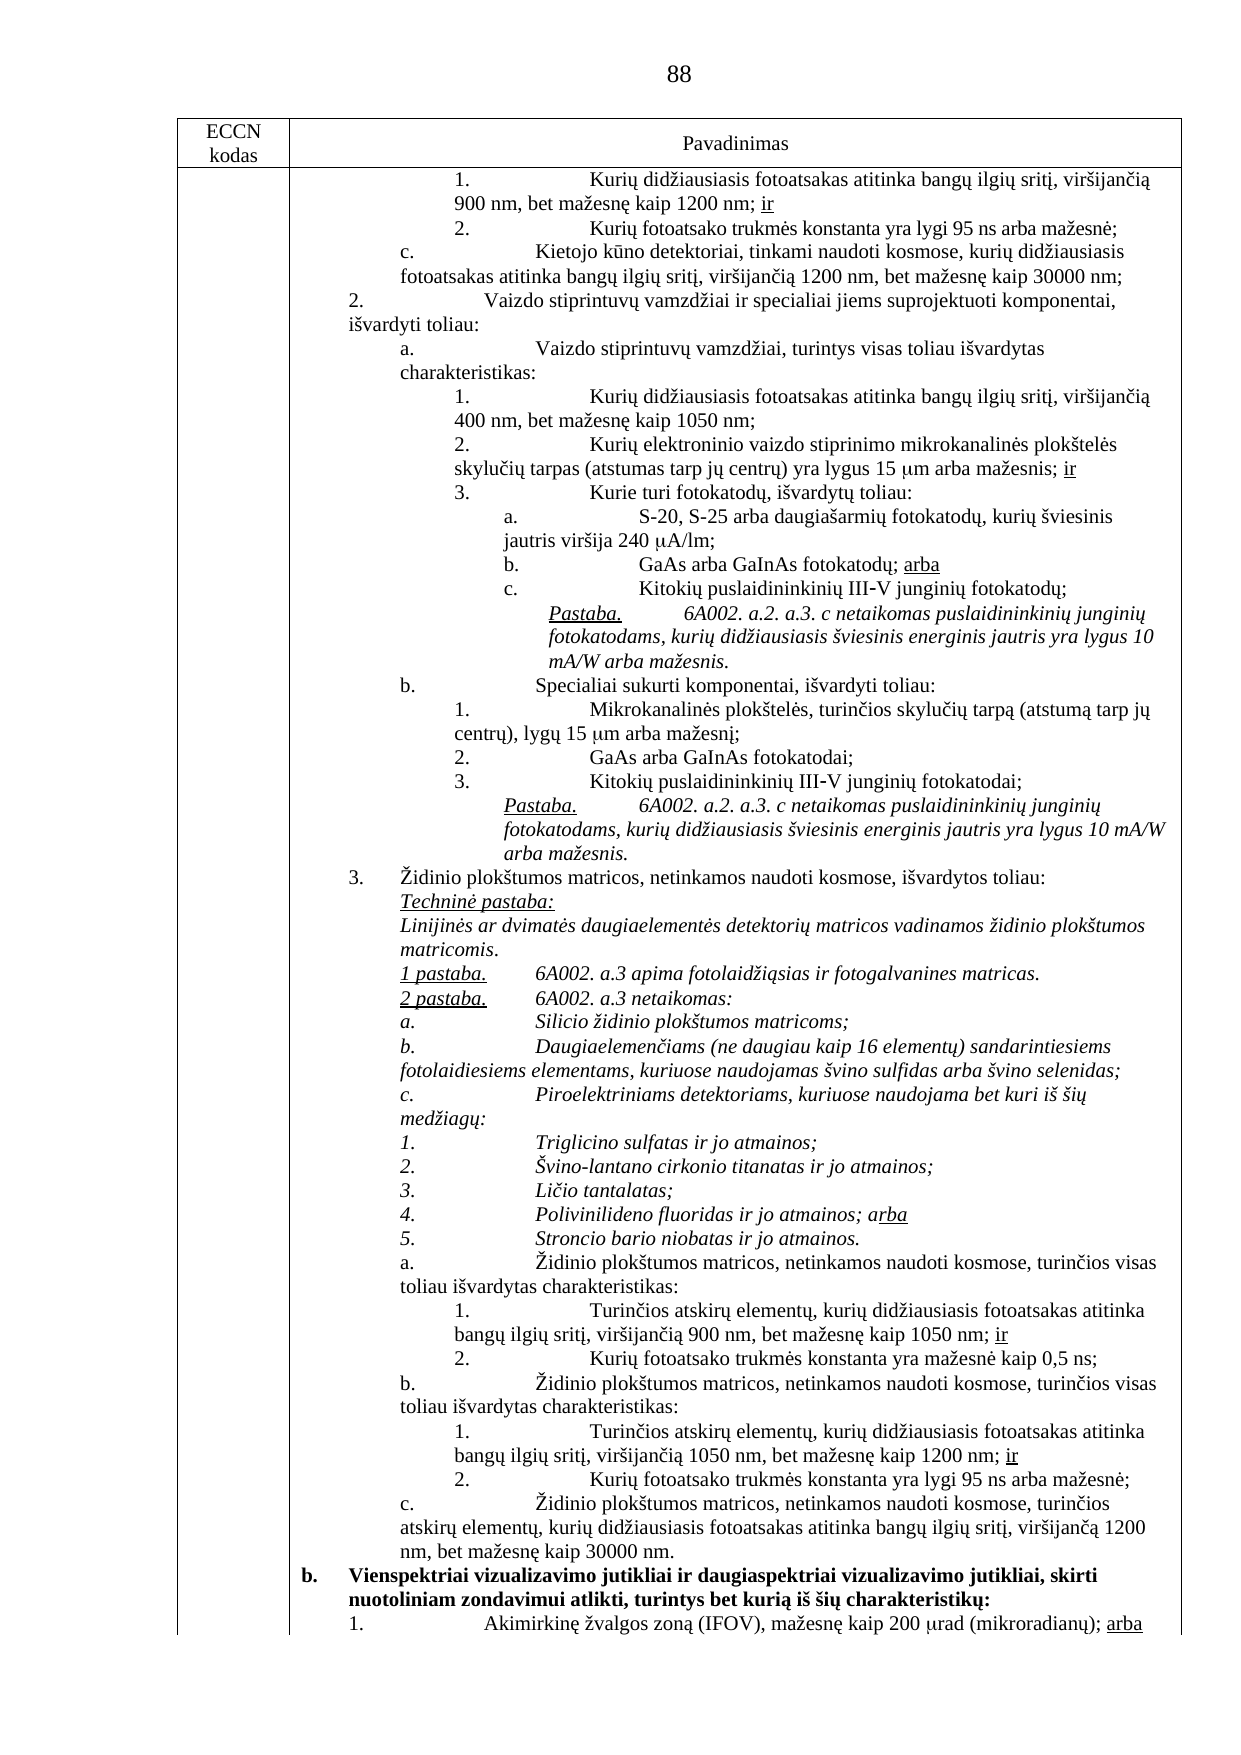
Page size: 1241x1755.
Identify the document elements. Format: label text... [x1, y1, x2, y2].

table_cell [290, 1226, 337, 1250]
table_cell Vienspektriai vizualizavimo jutikliai ir daugiaspektriai vizualizavimo jutikliai, skirti nuotoliniam zondavimui atlikti, turintys bet kurią iš šių charakteristikų: [337, 1563, 1181, 1611]
table_cell [178, 336, 289, 384]
table_cell [337, 240, 389, 288]
table_cell [443, 576, 492, 600]
table_cell 2 pastaba. 6A002. a.3 netaikomas: [389, 985, 1181, 1009]
table_cell [178, 600, 289, 673]
table_cell [178, 1611, 289, 1635]
table_cell [337, 504, 389, 552]
table_cell [178, 985, 289, 1009]
table_cell 2. Vaizdo stiprintuvų vamzdžiai ir specialiai jiems suprojektuoti komponentai, išvardyti toliau: [337, 288, 1181, 336]
table_cell [290, 240, 337, 288]
table_cell [178, 480, 289, 504]
table_cell Pastaba. 6A002. a.2. a.3. c netaikomas puslaidininkinių junginių fotokatodams, kurių didžiausiasis šviesinis energinis jautris yra lygus 10 mA/W arba mažesnis. [492, 793, 1181, 865]
table_cell 2. Kurių fotoatsako trukmės konstanta yra lygi 95 ns arba mažesnė; [443, 1467, 1181, 1491]
table_cell [492, 600, 537, 673]
table_cell [178, 1178, 289, 1202]
table_cell b. GaAs arba GaInAs fotokatodų; arba [492, 552, 1181, 576]
table_cell [178, 215, 289, 239]
table_cell [337, 985, 389, 1009]
table_cell [337, 1130, 389, 1154]
table_cell [290, 576, 337, 600]
table_cell [337, 673, 389, 697]
table_cell [290, 552, 337, 576]
table_cell [178, 1250, 289, 1298]
table_cell b. Specialiai sukurti komponentai, išvardyti toliau: [389, 673, 1181, 697]
table_cell [178, 576, 289, 600]
table_cell Pastaba. 6A002. a.2. a.3. c netaikomas puslaidininkinių junginių fotokatodams, kurių didžiausiasis šviesinis energinis jautris yra lygus 10 mA/W arba mažesnis. [537, 600, 1181, 673]
table_cell [290, 504, 337, 552]
table_cell [337, 1419, 389, 1467]
table_cell [178, 432, 289, 480]
table_cell 1. Triglicino sulfatas ir jo atmainos; [389, 1130, 1181, 1154]
table_cell 5. Stroncio bario niobatas ir jo atmainos. [389, 1226, 1181, 1250]
table_cell [178, 697, 289, 745]
table_cell [178, 1154, 289, 1178]
table_cell b. Daugiaelemenčiams (ne daugiau kaip 16 elementų) sandarintiesiems fotolaidiesiems elementams, kuriuose naudojamas švino sulfidas arba švino selenidas; [389, 1034, 1181, 1082]
table_cell [178, 384, 289, 432]
table_cell 4. Polivinilideno fluoridas ir jo atmainos; arba [389, 1202, 1181, 1226]
table_cell [389, 504, 443, 552]
table_cell [389, 1346, 443, 1370]
table_cell [337, 552, 389, 576]
table_cell [389, 745, 443, 769]
table_cell [290, 1491, 337, 1563]
table_cell [337, 1226, 389, 1250]
table_cell [337, 1178, 389, 1202]
table_cell 1. Mikrokanalinės plokštelės, turinčios skylučių tarpą (atstumą tarp jų centrų), lygų 15 m arba mažesnį; [443, 697, 1181, 745]
table_cell [337, 745, 389, 769]
table_cell [337, 215, 389, 239]
table_cell [443, 600, 492, 673]
table_cell [178, 1202, 289, 1226]
table_cell 2. GaAs arba GaInAs fotokatodai; [443, 745, 1181, 769]
table_cell 1. Turinčios atskirų elementų, kurių didžiausiasis fotoatsakas atitinka bangų ilgių sritį, viršijančią 900 nm, bet mažesnę kaip 1050 nm; ir [443, 1298, 1181, 1346]
table_cell [443, 793, 492, 865]
table_cell [290, 215, 337, 239]
table_cell 2. Kurių elektroninio vaizdo stiprinimo mikrokanalinės plokštelės skylučių tarpas (atstumas tarp jų centrų) yra lygus 15 m arba mažesnis; ir [443, 432, 1181, 480]
table_cell [389, 1467, 443, 1491]
table_cell 1. Turinčios atskirų elementų, kurių didžiausiasis fotoatsakas atitinka bangų ilgių sritį, viršijančią 1050 nm, bet mažesnę kaip 1200 nm; ir [443, 1419, 1181, 1467]
table_cell a. Silicio židinio plokštumos matricoms; [389, 1010, 1181, 1033]
table_cell [290, 1178, 337, 1202]
table_cell [178, 961, 289, 985]
table_cell [290, 1250, 337, 1298]
table_cell [337, 168, 389, 215]
table_cell 2. Kurių fotoatsako trukmės konstanta yra lygi 95 ns arba mažesnė; [443, 215, 1181, 239]
table_cell [337, 793, 389, 865]
table_cell [178, 1419, 289, 1467]
table_cell a. S-20, S-25 arba daugiašarmių fotokatodų, kurių šviesinis jautris viršija 240 A/lm; [492, 504, 1181, 552]
table_cell [337, 1491, 389, 1563]
table_cell [290, 697, 337, 745]
table_cell [337, 697, 389, 745]
table_cell 3. Ličio tantalatas; [389, 1178, 1181, 1202]
table_cell [178, 1034, 289, 1082]
table_cell Židinio plokštumos matricos, netinkamos naudoti kosmose, išvardytos toliau: [389, 865, 1181, 889]
table_cell [290, 889, 337, 961]
table_cell [178, 1082, 289, 1130]
table_cell [178, 1346, 289, 1370]
table_cell [389, 1419, 443, 1467]
table_cell [178, 769, 289, 793]
table_cell [337, 600, 389, 673]
table_cell 1 pastaba. 6A002. a.3 apima fotolaidžiąsias ir fotogalvanines matricas. [389, 961, 1181, 985]
table_cell a. Židinio plokštumos matricos, netinkamos naudoti kosmose, turinčios visas toliau išvardytas charakteristikas: [389, 1250, 1181, 1298]
table_cell [290, 673, 337, 697]
table_cell 3. Kitokių puslaidininkinių IIIV junginių fotokatodai; [443, 769, 1181, 793]
table_cell [290, 1010, 337, 1033]
table_cell [389, 793, 443, 865]
table_cell b. [290, 1563, 337, 1611]
table_cell [337, 384, 389, 432]
table_cell [178, 793, 289, 865]
table_cell [178, 240, 289, 288]
table_cell [290, 336, 337, 384]
table_cell [290, 1154, 337, 1178]
table_cell [337, 432, 389, 480]
table_cell b. Židinio plokštumos matricos, netinkamos naudoti kosmose, turinčios visas toliau išvardytas charakteristikas: [389, 1370, 1181, 1418]
table_cell 3. Kurie turi fotokatodų, išvardytų toliau: [443, 480, 1181, 504]
table_cell a. Vaizdo stiprintuvų vamzdžiai, turintys visas toliau išvardytas charakteristikas: [389, 336, 1181, 384]
table_cell c. Piroelektriniams detektoriams, kuriuose naudojama bet kuri iš šių medžiagų: [389, 1082, 1181, 1130]
table_cell [290, 1346, 337, 1370]
table_cell [337, 769, 389, 793]
table_header ECCN kodas [178, 119, 289, 167]
table_cell [337, 1346, 389, 1370]
table_cell [337, 1250, 389, 1298]
table_cell [290, 288, 337, 336]
table_cell [337, 1034, 389, 1082]
table_cell [290, 1370, 337, 1418]
table_cell c. Kietojo kūno detektoriai, tinkami naudoti kosmose, kurių didžiausiasis fotoatsakas atitinka bangų ilgių sritį, viršijančią 1200 nm, bet mažesnę kaip 30000 nm; [389, 240, 1181, 288]
table_cell [290, 961, 337, 985]
table_cell [178, 673, 289, 697]
table_cell [290, 1419, 337, 1467]
table_cell [290, 384, 337, 432]
table_cell [337, 576, 389, 600]
table_cell [389, 600, 443, 673]
table_cell [290, 168, 337, 215]
table_cell [389, 432, 443, 480]
table_cell [389, 769, 443, 793]
table_cell 2. Švino-lantano cirkonio titanatas ir jo atmainos; [389, 1154, 1181, 1178]
table_cell [337, 1154, 389, 1178]
table_cell [290, 985, 337, 1009]
table_cell [337, 1082, 389, 1130]
table_cell [389, 1298, 443, 1346]
table_cell [178, 865, 289, 889]
table_cell [389, 480, 443, 504]
table_cell [337, 480, 389, 504]
table_cell [290, 745, 337, 769]
table_cell [290, 1034, 337, 1082]
table_cell [389, 697, 443, 745]
table_cell [178, 1467, 289, 1491]
table_cell [389, 552, 443, 576]
table_cell Techninė pastaba: Linijinės ar dvimatės daugiaelementės detektorių matricos vadinamos židinio plokštumos matricomis. [389, 889, 1181, 961]
table_cell 1. Kurių didžiausiasis fotoatsakas atitinka bangų ilgių sritį, viršijančią 400 nm, bet mažesnę kaip 1050 nm; [443, 384, 1181, 432]
table_cell [337, 1202, 389, 1226]
table_cell c. Židinio plokštumos matricos, netinkamos naudoti kosmose, turinčios atskirų elementų, kurių didžiausiasis fotoatsakas atitinka bangų ilgių sritį, viršijančą 1200 nm, bet mažesnę kaip 30000 nm. [389, 1491, 1181, 1563]
table_cell [389, 215, 443, 239]
table_cell [178, 504, 289, 552]
table_cell [178, 1491, 289, 1563]
table_cell [178, 552, 289, 576]
table_cell [290, 1130, 337, 1154]
table_cell [178, 745, 289, 769]
table_cell [178, 1370, 289, 1418]
table_cell [389, 576, 443, 600]
table_cell [178, 168, 289, 215]
table_cell [337, 1467, 389, 1491]
table_cell [290, 432, 337, 480]
table_cell 2. Kurių fotoatsako trukmės konstanta yra mažesnė kaip 0,5 ns; [443, 1346, 1181, 1370]
table_cell [290, 1298, 337, 1346]
table_cell [337, 336, 389, 384]
table_cell [337, 1010, 389, 1033]
table_cell [290, 600, 337, 673]
table_cell [178, 889, 289, 961]
table_cell [337, 1370, 389, 1418]
table_cell [290, 1082, 337, 1130]
table_cell [337, 1298, 389, 1346]
table_cell [443, 504, 492, 552]
table_header Pavadinimas [290, 119, 1181, 167]
table_cell [290, 1467, 337, 1491]
table_cell [290, 480, 337, 504]
table_cell [178, 1298, 289, 1346]
table_cell [290, 1202, 337, 1226]
table_cell 3. [337, 865, 389, 889]
table_cell [290, 793, 337, 865]
table_cell [290, 1611, 337, 1635]
table_cell [178, 1010, 289, 1033]
table_cell [337, 961, 389, 985]
table_cell [443, 552, 492, 576]
table_cell 1. Akimirkinę žvalgos zoną (IFOV), mažesnę kaip 200 rad (mikroradianų); arba [337, 1611, 1181, 1635]
table_cell [389, 168, 443, 215]
table_cell [178, 288, 289, 336]
table_cell [290, 865, 337, 889]
table_cell [178, 1563, 289, 1611]
table_cell [178, 1226, 289, 1250]
table_cell [389, 384, 443, 432]
table_cell c. Kitokių puslaidininkinių IIIV junginių fotokatodų; [492, 576, 1181, 600]
table_cell [290, 769, 337, 793]
table_cell [337, 889, 389, 961]
table_cell 1. Kurių didžiausiasis fotoatsakas atitinka bangų ilgių sritį, viršijančią 900 nm, bet mažesnę kaip 1200 nm; ir [443, 168, 1181, 215]
table_cell [178, 1130, 289, 1154]
